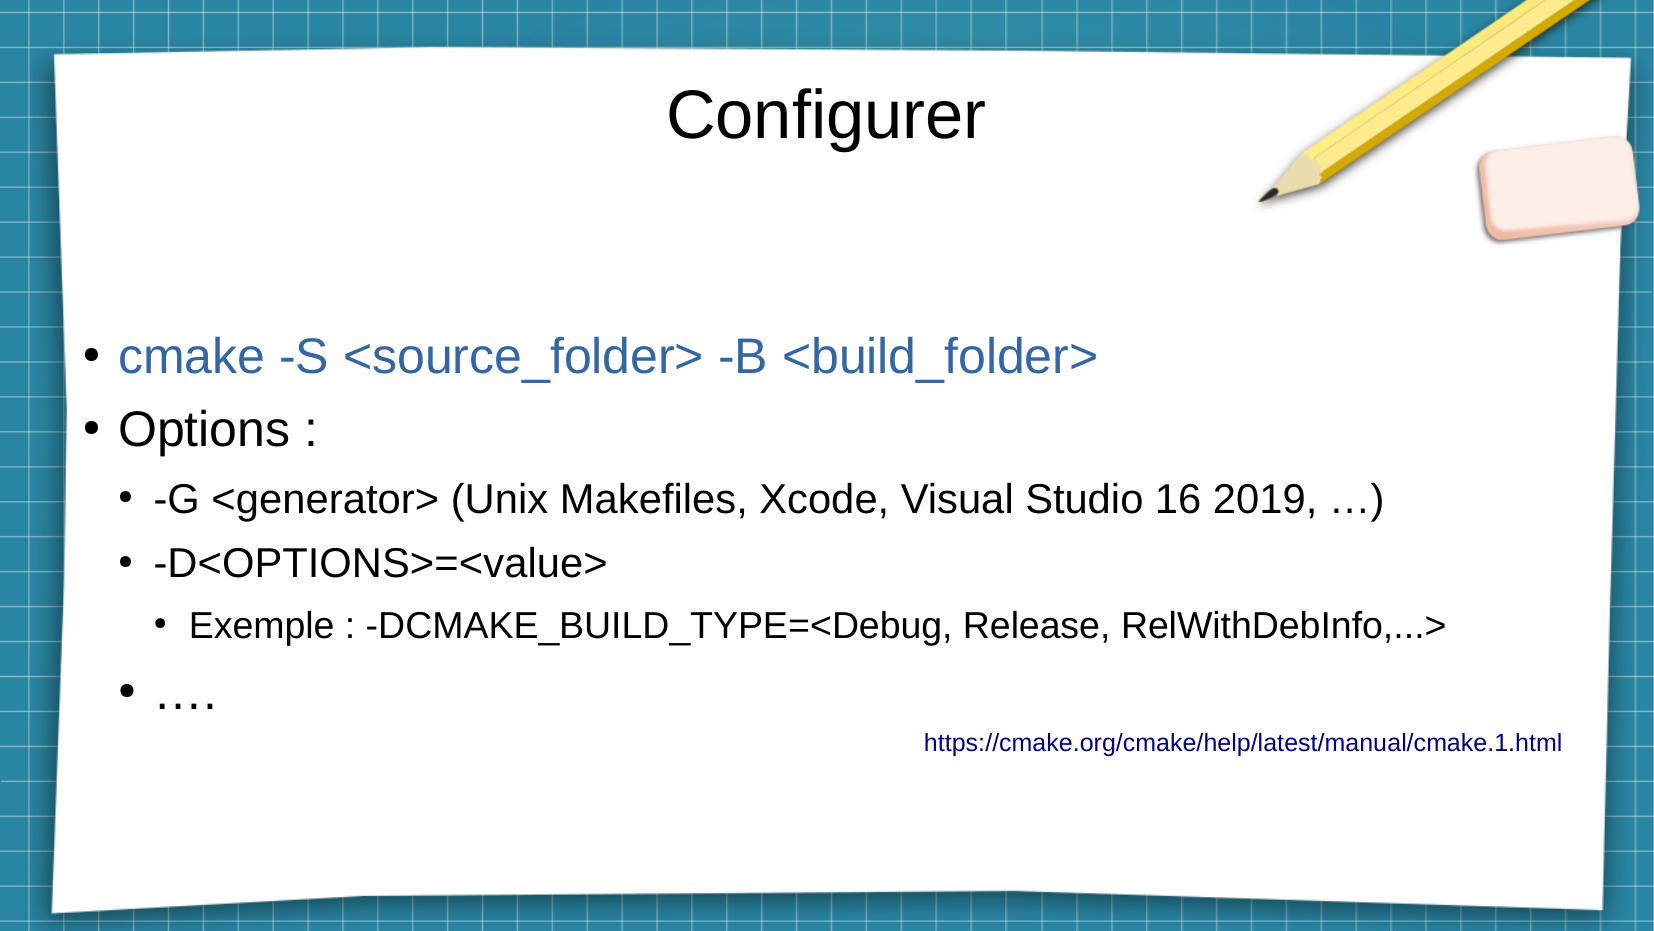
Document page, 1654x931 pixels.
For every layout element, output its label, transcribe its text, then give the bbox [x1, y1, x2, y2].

subtitle cmake -S <source_folder> -B <build_folder> Options : -G <generator> (Unix Makefiles, Xcode, Visual Studio 16 2019, …) -D<OPTIONS>=<value> Exemple : -DCMAKE_BUILD_TYPE=<Debug, Release, RelWithDebInfo,...> …. https://cmake.org/cmake/help/latest/manual/cmake.1.html [82, 213, 1571, 758]
title Configurer [82, 37, 1571, 193]
picture [0, 0, 1654, 931]
